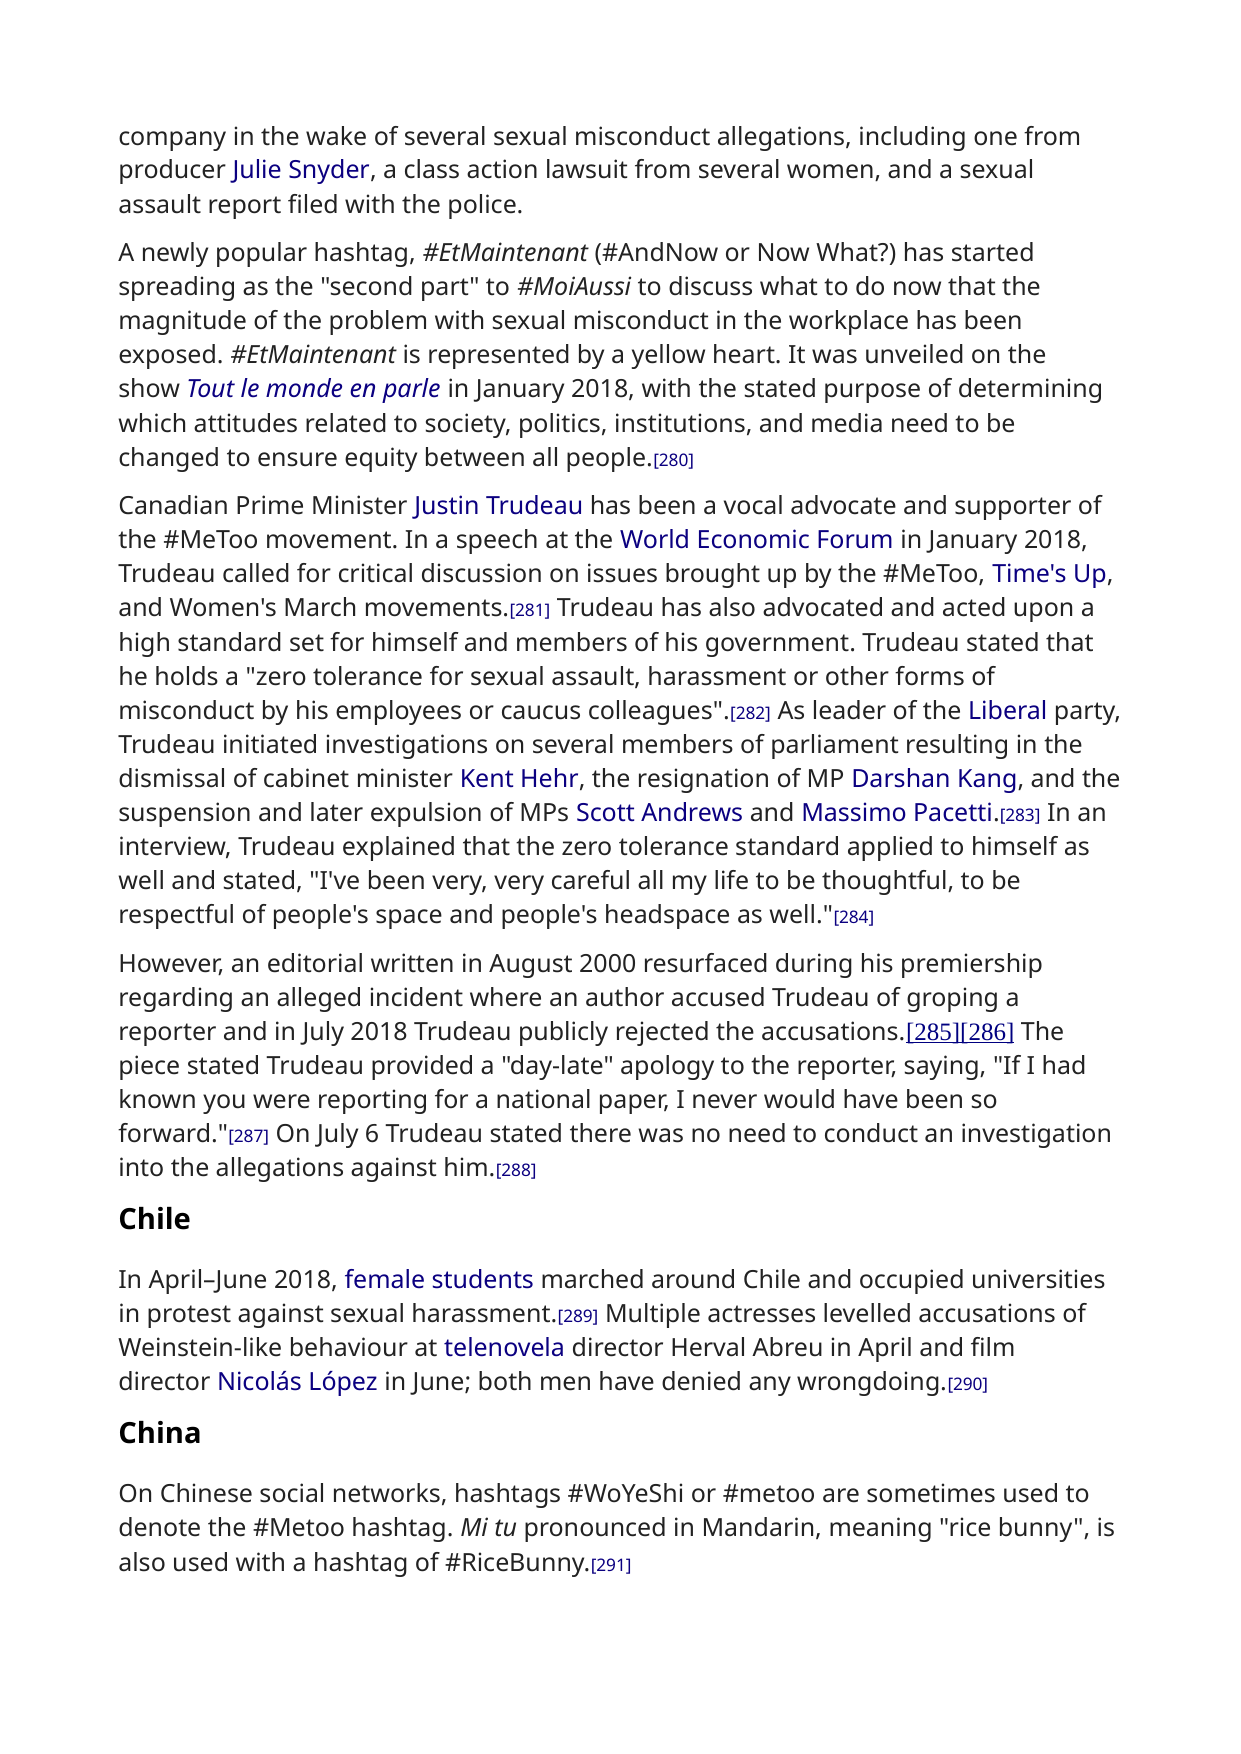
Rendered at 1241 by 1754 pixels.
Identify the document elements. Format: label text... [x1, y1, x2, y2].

text A newly popular hashtag, #EtMaintenant (#AndNow or Now What?) has started spreading as the "second part" to #MoiAussi to discuss what to do now that the magnitude of the problem with sexual misconduct in the workplace has been exposed. #EtMaintenant is represented by a yellow heart. It was unveiled on the show Tout le monde en parle in January 2018, with the stated purpose of determining which attitudes related to society, politics, institutions, and media need to be changed to ensure equity between all people.[280] [118, 235, 1122, 473]
text On Chinese social networks, hashtags #WoYeShi or #metoo are sometimes used to denote the #Metoo hashtag. Mi tu pronounced in Mandarin, meaning "rice bunny", is also used with a hashtag of #RiceBunny.[291] [118, 1476, 1122, 1578]
text However, an editorial written in August 2000 resurfaced during his premiership regarding an alleged incident where an author accused Trudeau of groping a reporter and in July 2018 Trudeau publicly rejected the accusations.[285][286] The piece stated Trudeau provided a "day-late" apology to the reporter, saying, "If I had known you were reporting for a national paper, I never would have been so forward."[287] On July 6 Trudeau stated there was no need to conduct an investigation into the allegations against him.[288] [118, 945, 1122, 1184]
subtitle Chile [118, 1198, 1122, 1238]
subtitle China [118, 1413, 1122, 1452]
text In April–June 2018, female students marched around Chile and occupied universities in protest against sexual harassment.[289] Multiple actresses levelled accusations of Weinstein-like behaviour at telenovela director Herval Abreu in April and film director Nicolás López in June; both men have denied any wrongdoing.[290] [118, 1262, 1122, 1398]
text company in the wake of several sexual misconduct allegations, including one from producer Julie Snyder, a class action lawsuit from several women, and a sexual assault report filed with the police. [118, 118, 1122, 220]
text Canadian Prime Minister Justin Trudeau has been a vocal advocate and supporter of the #MeToo movement. In a speech at the World Economic Forum in January 2018, Trudeau called for critical discussion on issues brought up by the #MeToo, Time's Up, and Women's March movements.[281] Trudeau has also advocated and acted upon a high standard set for himself and members of his government. Trudeau stated that he holds a "zero tolerance for sexual assault, harassment or other forms of misconduct by his employees or caucus colleagues".[282] As leader of the Liberal party, Trudeau initiated investigations on several members of parliament resulting in the dismissal of cabinet minister Kent Hehr, the resignation of MP Darshan Kang, and the suspension and later expulsion of MPs Scott Andrews and Massimo Pacetti.[283] In an interview, Trudeau explained that the zero tolerance standard applied to himself as well and stated, "I've been very, very careful all my life to be thoughtful, to be respectful of people's space and people's headspace as well."[284] [118, 488, 1122, 931]
